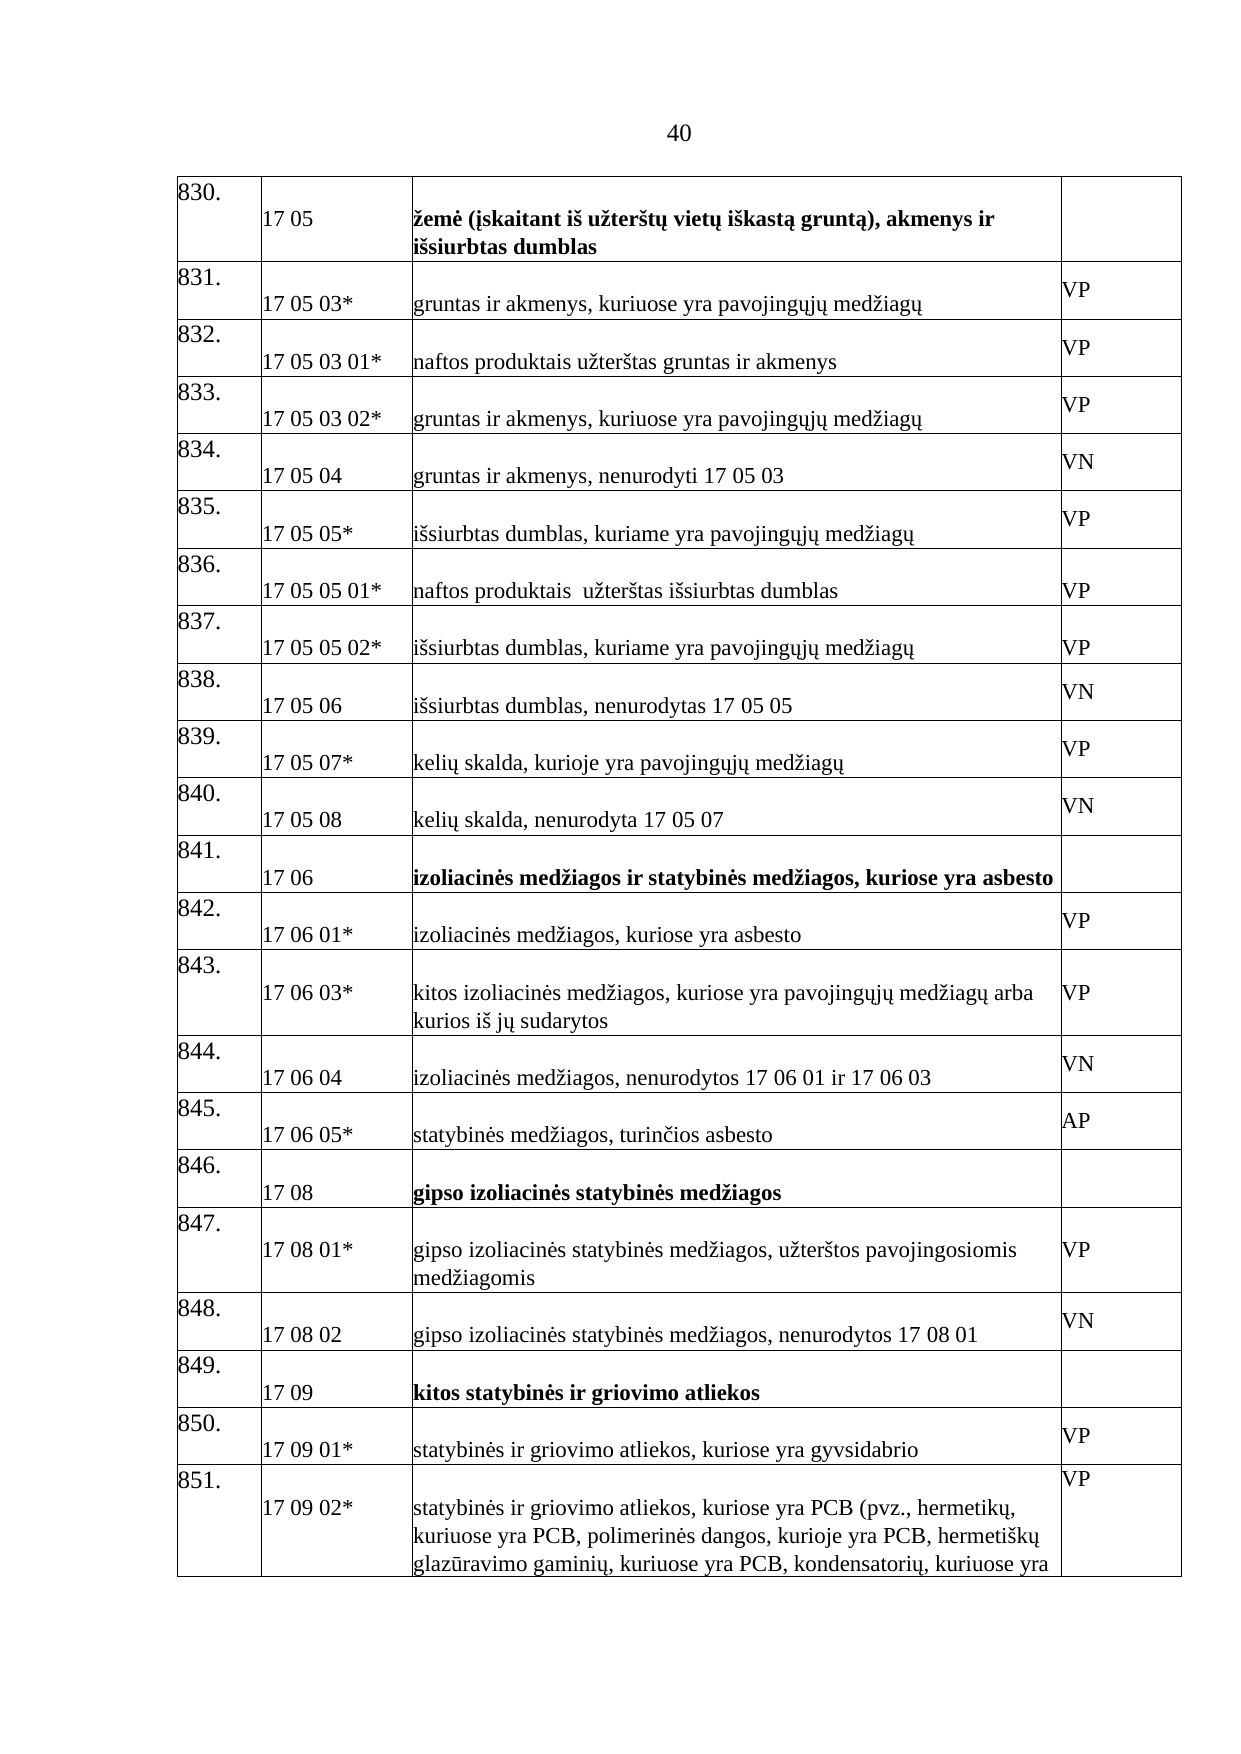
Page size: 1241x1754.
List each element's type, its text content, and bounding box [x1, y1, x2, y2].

table_cell 17 06 03* [262, 950, 412, 1035]
table_cell [1062, 1150, 1181, 1207]
table_cell izoliacinės medžiagos ir statybinės medžiagos, kuriose yra asbesto [413, 836, 1061, 892]
table_cell 17 05 [262, 177, 412, 261]
table_cell gruntas ir akmenys, kuriuose yra pavojingųjų medžiagų [413, 377, 1061, 433]
table_cell 17 08 02 [262, 1293, 412, 1349]
table_cell kelių skalda, nenurodyta 17 05 07 [413, 778, 1061, 834]
table_cell kitos statybinės ir griovimo atliekos [413, 1351, 1061, 1407]
table_cell 844. [178, 1036, 261, 1092]
table_cell [1062, 836, 1181, 892]
table_cell 843. [178, 950, 261, 1035]
table_cell VN [1062, 1293, 1181, 1349]
table_cell VP [1062, 491, 1181, 548]
table_cell 17 05 03 01* [262, 320, 412, 376]
table_cell 17 06 [262, 836, 412, 892]
table_cell 836. [178, 549, 261, 605]
table_cell statybinės ir griovimo atliekos, kuriose yra gyvsidabrio [413, 1408, 1061, 1464]
table_cell 851. [178, 1465, 261, 1576]
table_cell VP [1062, 950, 1181, 1035]
table_cell žemė (įskaitant iš užterštų vietų iškastą gruntą), akmenys ir išsiurbtas dumblas [413, 177, 1061, 261]
table_cell 17 05 05* [262, 491, 412, 548]
table_cell naftos produktais užterštas gruntas ir akmenys [413, 320, 1061, 376]
table_cell VN [1062, 1036, 1181, 1092]
table_cell izoliacinės medžiagos, nenurodytos 17 06 01 ir 17 06 03 [413, 1036, 1061, 1092]
table_cell 834. [178, 434, 261, 490]
table_cell 846. [178, 1150, 261, 1207]
table_cell VP [1062, 549, 1181, 605]
table_cell VN [1062, 778, 1181, 834]
table_cell 840. [178, 778, 261, 834]
table_cell 830. [178, 177, 261, 261]
table_cell gruntas ir akmenys, kuriuose yra pavojingųjų medžiagų [413, 262, 1061, 318]
table_cell VP [1062, 320, 1181, 376]
table_cell 17 05 03 02* [262, 377, 412, 433]
table_cell [1062, 1351, 1181, 1407]
table_cell 832. [178, 320, 261, 376]
table_cell 839. [178, 721, 261, 777]
table_cell 17 05 03* [262, 262, 412, 318]
table_cell 835. [178, 491, 261, 548]
table_cell 17 05 08 [262, 778, 412, 834]
table_cell 17 06 04 [262, 1036, 412, 1092]
table_cell 847. [178, 1208, 261, 1292]
table_cell 850. [178, 1408, 261, 1464]
table_cell kitos izoliacinės medžiagos, kuriose yra pavojingųjų medžiagų arba kurios iš jų sudarytos [413, 950, 1061, 1035]
table_cell 17 06 01* [262, 893, 412, 949]
table_cell statybinės medžiagos, turinčios asbesto [413, 1093, 1061, 1149]
table_cell izoliacinės medžiagos, kuriose yra asbesto [413, 893, 1061, 949]
table_cell 17 06 05* [262, 1093, 412, 1149]
table_cell 17 05 05 01* [262, 549, 412, 605]
table_cell kelių skalda, kurioje yra pavojingųjų medžiagų [413, 721, 1061, 777]
table_cell 838. [178, 664, 261, 720]
table_cell 842. [178, 893, 261, 949]
table_cell 849. [178, 1351, 261, 1407]
table_cell VP [1062, 893, 1181, 949]
table_cell [1062, 177, 1181, 261]
table_cell VP [1062, 262, 1181, 318]
table_cell 17 05 05 02* [262, 606, 412, 663]
table_cell VP [1062, 1408, 1181, 1464]
table_cell 17 05 04 [262, 434, 412, 490]
table_cell 17 08 [262, 1150, 412, 1207]
table_cell 845. [178, 1093, 261, 1149]
table_cell 17 08 01* [262, 1208, 412, 1292]
table_cell VP [1062, 1208, 1181, 1292]
table_cell gipso izoliacinės statybinės medžiagos, nenurodytos 17 08 01 [413, 1293, 1061, 1349]
table_cell AP [1062, 1093, 1181, 1149]
table_cell VN [1062, 434, 1181, 490]
table_cell išsiurbtas dumblas, nenurodytas 17 05 05 [413, 664, 1061, 720]
table_cell statybinės ir griovimo atliekos, kuriose yra PCB (pvz., hermetikų, kuriuose yra PCB, polimerinės dangos, kurioje yra PCB, hermetiškų glazūravimo gaminių, kuriuose yra PCB, kondensatorių, kuriuose yra [413, 1465, 1061, 1576]
table_cell VP [1062, 377, 1181, 433]
table_cell gipso izoliacinės statybinės medžiagos [413, 1150, 1061, 1207]
table_cell 17 09 02* [262, 1465, 412, 1576]
table_cell išsiurbtas dumblas, kuriame yra pavojingųjų medžiagų [413, 491, 1061, 548]
table_cell 837. [178, 606, 261, 663]
table_cell 17 05 07* [262, 721, 412, 777]
table_cell VP [1062, 721, 1181, 777]
table_cell 848. [178, 1293, 261, 1349]
table_cell 831. [178, 262, 261, 318]
table_cell VN [1062, 664, 1181, 720]
table_cell 17 09 [262, 1351, 412, 1407]
table_cell VP [1062, 1465, 1181, 1576]
table_cell išsiurbtas dumblas, kuriame yra pavojingųjų medžiagų [413, 606, 1061, 663]
table_cell 17 09 01* [262, 1408, 412, 1464]
table_cell 17 05 06 [262, 664, 412, 720]
table_cell gipso izoliacinės statybinės medžiagos, užterštos pavojingosiomis medžiagomis [413, 1208, 1061, 1292]
table_cell gruntas ir akmenys, nenurodyti 17 05 03 [413, 434, 1061, 490]
table_cell 833. [178, 377, 261, 433]
table_cell naftos produktais užterštas išsiurbtas dumblas [413, 549, 1061, 605]
table_cell VP [1062, 606, 1181, 663]
table_cell 841. [178, 836, 261, 892]
